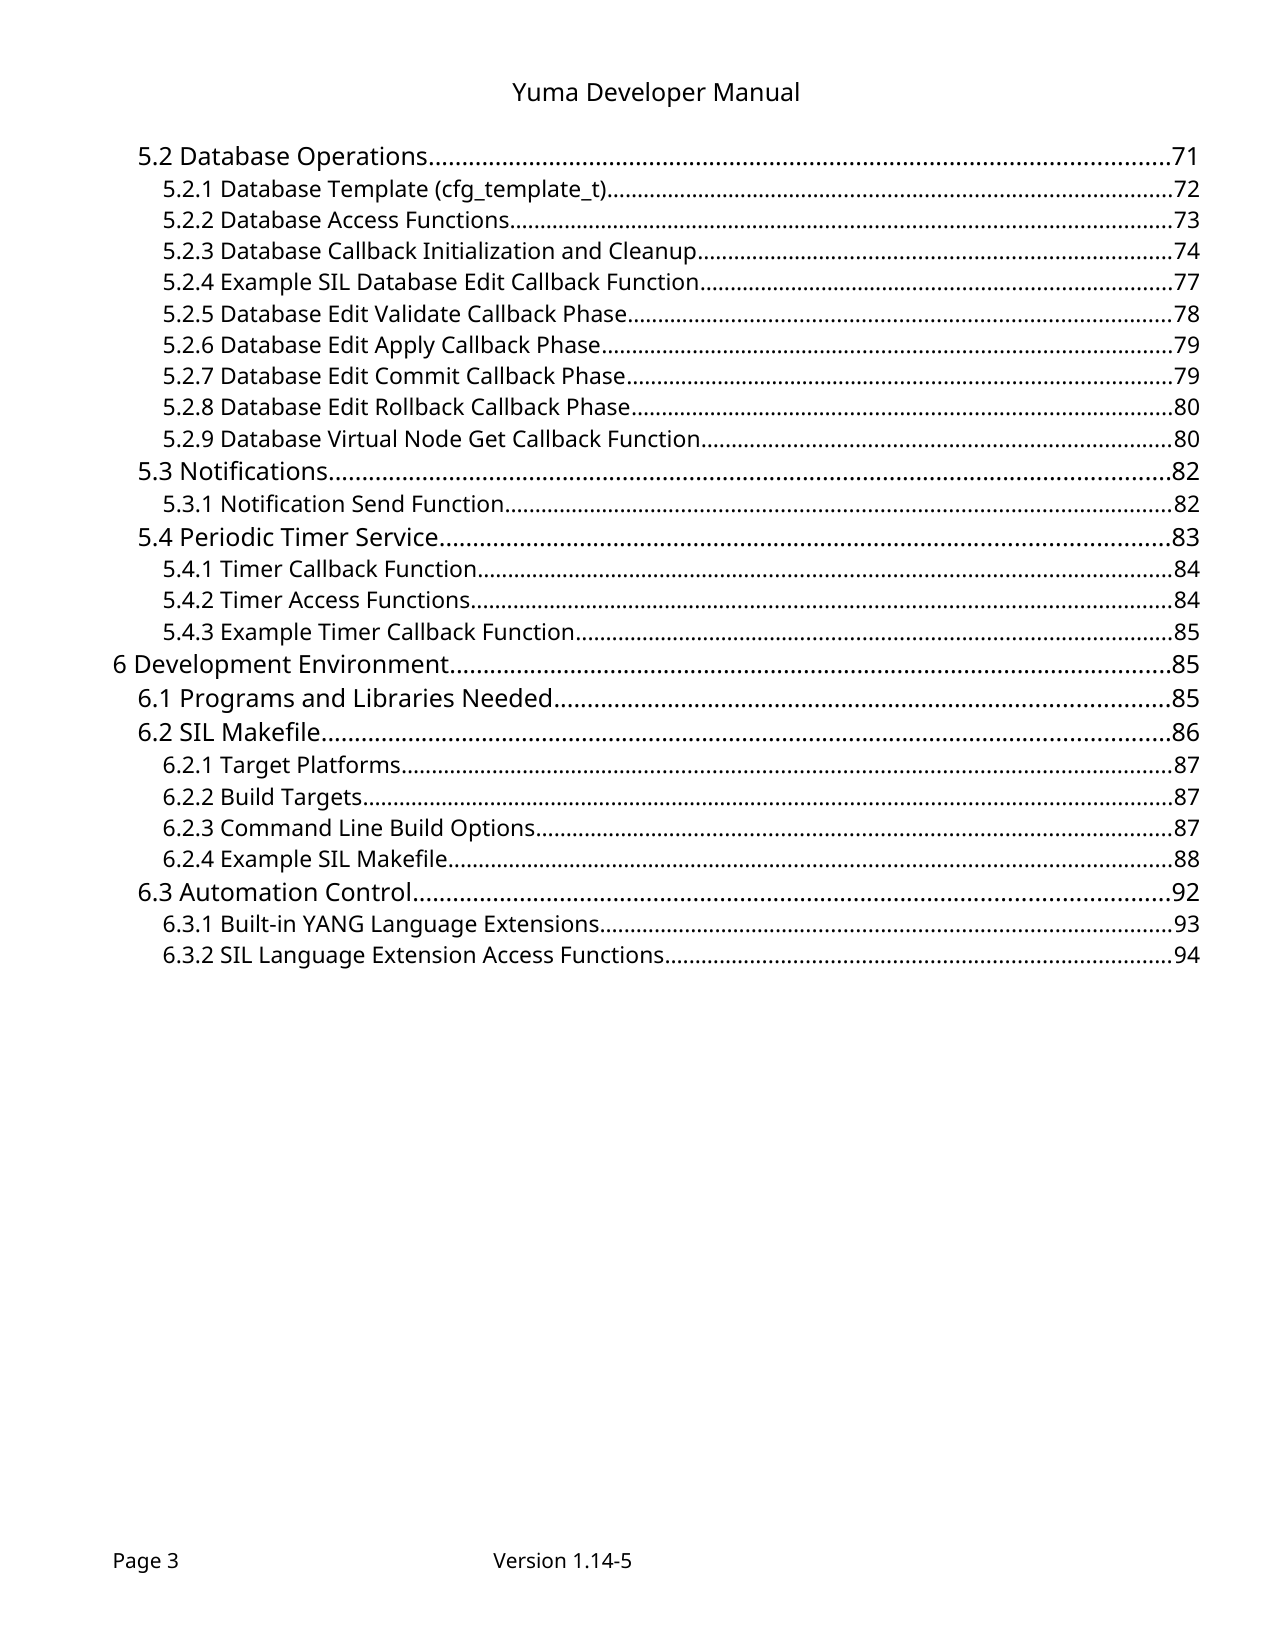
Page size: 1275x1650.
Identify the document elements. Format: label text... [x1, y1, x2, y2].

text 5.2.8 Database Edit Rollback Callback Phase 80 [162, 391, 1200, 423]
text 5.2.3 Database Callback Initialization and Cleanup 74 [162, 235, 1200, 266]
text 5.2.6 Database Edit Apply Callback Phase 79 [162, 329, 1200, 360]
text 5.4.3 Example Timer Callback Function 85 [162, 616, 1200, 647]
text 5.2.5 Database Edit Validate Callback Phase 78 [162, 298, 1200, 329]
text 5.4.1 Timer Callback Function 84 [162, 553, 1200, 584]
text 5.3.1 Notification Send Function 82 [162, 488, 1200, 519]
text 6 Development Environment 85 [112, 647, 1200, 681]
text 5.2.2 Database Access Functions 73 [162, 204, 1200, 235]
text 5.3 Notifications 82 [137, 454, 1200, 488]
text 6.3 Automation Control 92 [137, 874, 1200, 908]
text 6.2.1 Target Platforms 87 [162, 749, 1200, 780]
text 5.2 Database Operations 71 [137, 138, 1200, 173]
text 5.2.1 Database Template (cfg_template_t) 72 [162, 173, 1200, 204]
text 6.2.3 Command Line Build Options 87 [162, 812, 1200, 843]
text 5.2.4 Example SIL Database Edit Callback Function 77 [162, 266, 1200, 298]
text 6.3.2 SIL Language Extension Access Functions 94 [162, 939, 1200, 971]
text 6.2.2 Build Targets 87 [162, 780, 1200, 812]
text 5.2.7 Database Edit Commit Callback Phase 79 [162, 360, 1200, 391]
text 6.3.1 Built-in YANG Language Extensions 93 [162, 908, 1200, 939]
text 5.4.2 Timer Access Functions 84 [162, 584, 1200, 616]
text 6.2.4 Example SIL Makefile 88 [162, 843, 1200, 874]
text 6.1 Programs and Libraries Needed 85 [137, 681, 1200, 715]
text 5.4 Periodic Timer Service 83 [137, 519, 1200, 553]
text 6.2 SIL Makefile 86 [137, 715, 1200, 749]
text 5.2.9 Database Virtual Node Get Callback Function 80 [162, 423, 1200, 454]
